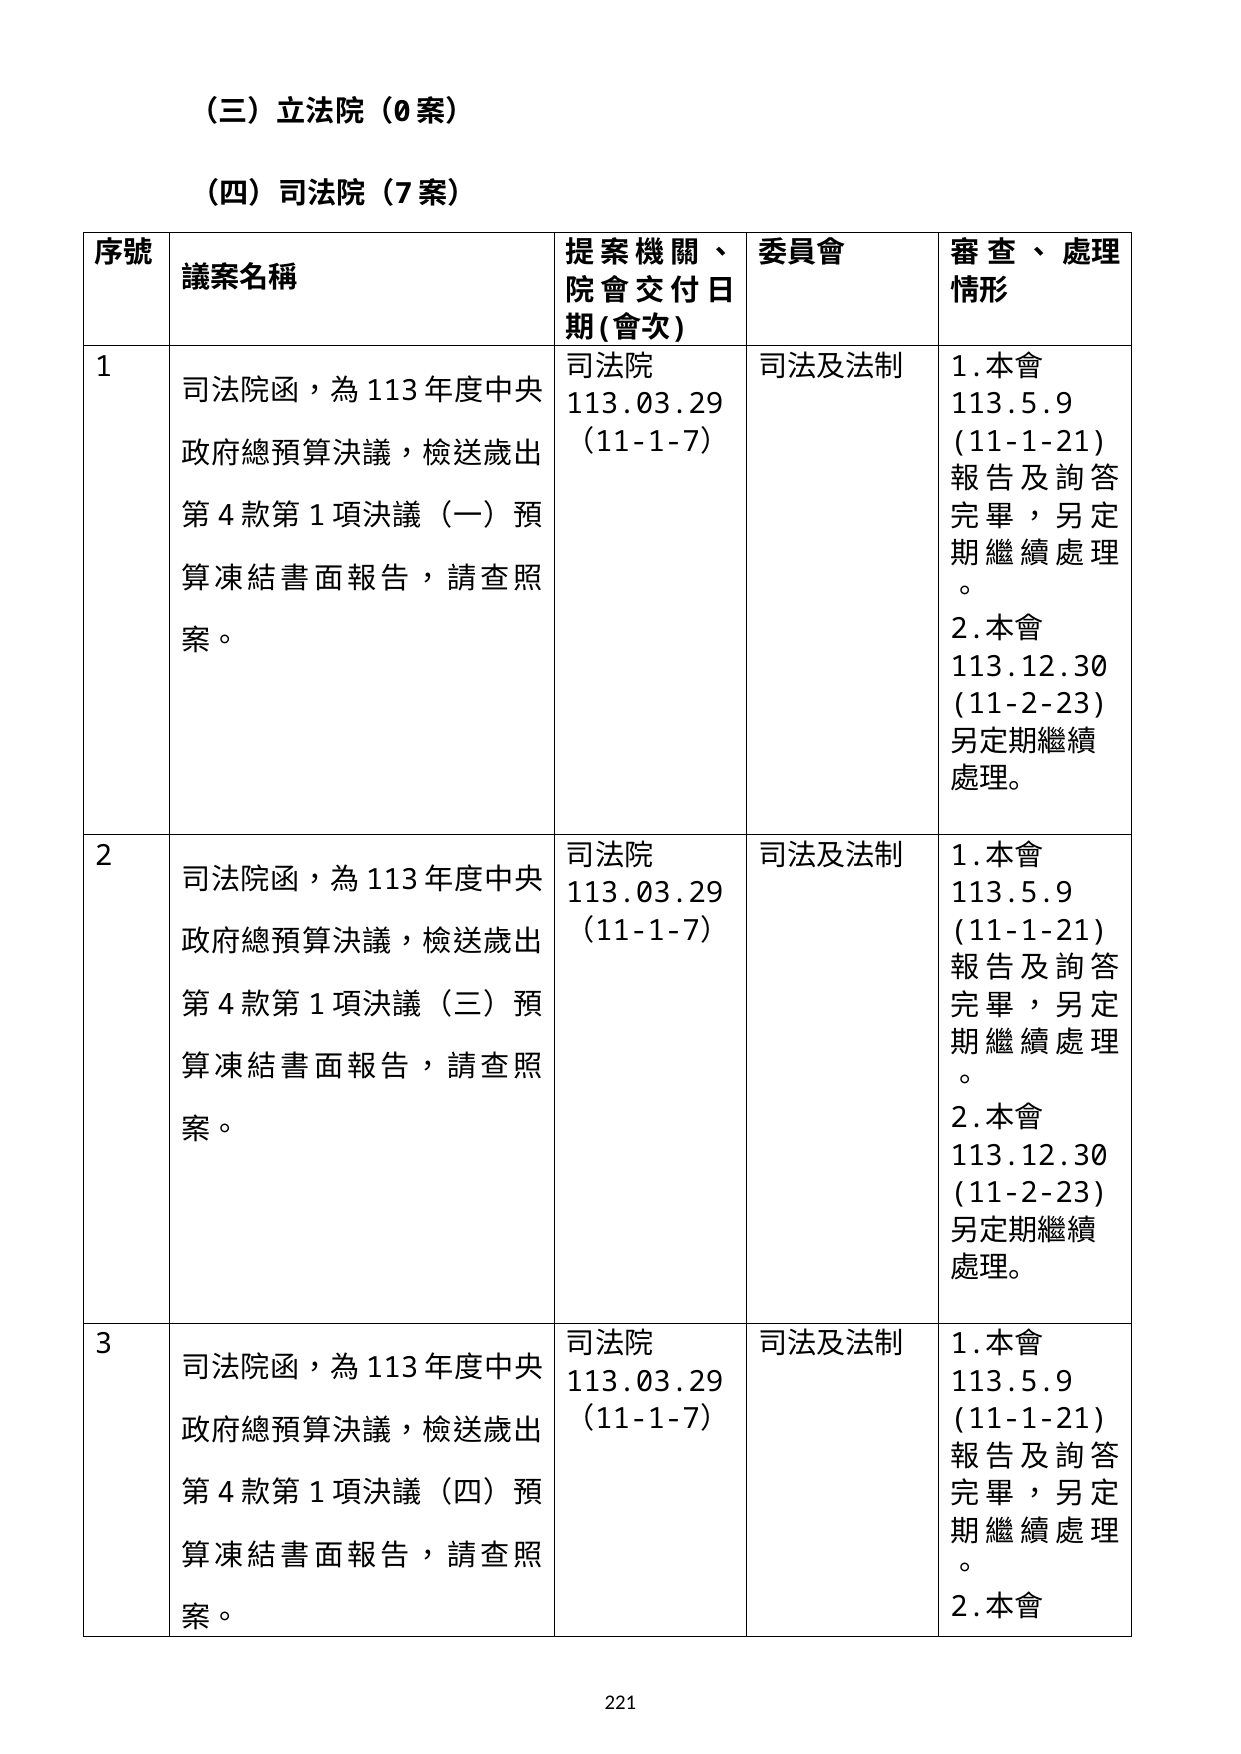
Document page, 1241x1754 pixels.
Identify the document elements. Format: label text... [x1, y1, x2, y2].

table_cell 司法院 113.03.29 （11-1-7） [555, 835, 746, 1322]
table_header 序號 [84, 233, 169, 345]
table_cell 2 [84, 835, 169, 1322]
table_cell 司法院函，為113年度中央政府總預算決議，檢送歲出第4款第1項決議（一）預算凍結書面報告，請查照案。 [170, 346, 554, 834]
subtitle （四）司法院（7案） [75, 170, 1165, 212]
table_cell 司法院函，為113年度中央政府總預算決議，檢送歲出第4款第1項決議（三）預算凍結書面報告，請查照案。 [170, 835, 554, 1322]
table_header 提案機關、院會交付日期(會次) [555, 233, 746, 345]
table_header 委員會 [747, 233, 938, 345]
table_cell 司法院 113.03.29 （11-1-7） [555, 346, 746, 834]
table_header 議案名稱 [170, 233, 554, 345]
table_cell 1.本會 113.5.9 (11-1-21)報告及詢答完畢，另定期繼續處理。 2.本會 113.12.30 (11-2-23)另定期繼續處理。 [939, 835, 1131, 1322]
table_cell 1 [84, 346, 169, 834]
table_cell 1.本會 113.5.9 (11-1-21)報告及詢答完畢，另定期繼續處理。 2.本會 [939, 1324, 1131, 1636]
table_cell 1.本會 113.5.9 (11-1-21)報告及詢答完畢，另定期繼續處理。 2.本會 113.12.30 (11-2-23)另定期繼續處理。 [939, 346, 1131, 834]
table_cell 司法及法制 [747, 835, 938, 1322]
table_cell 司法及法制 [747, 1324, 938, 1636]
table_cell 司法及法制 [747, 346, 938, 834]
table_cell 司法院函，為113年度中央政府總預算決議，檢送歲出第4款第1項決議（四）預算凍結書面報告，請查照案。 [170, 1324, 554, 1636]
table_cell 司法院 113.03.29 （11-1-7） [555, 1324, 746, 1636]
table_header 審查、處理情形 [939, 233, 1131, 345]
subtitle （三）立法院（0案） [75, 88, 1165, 130]
table_cell 3 [84, 1324, 169, 1636]
